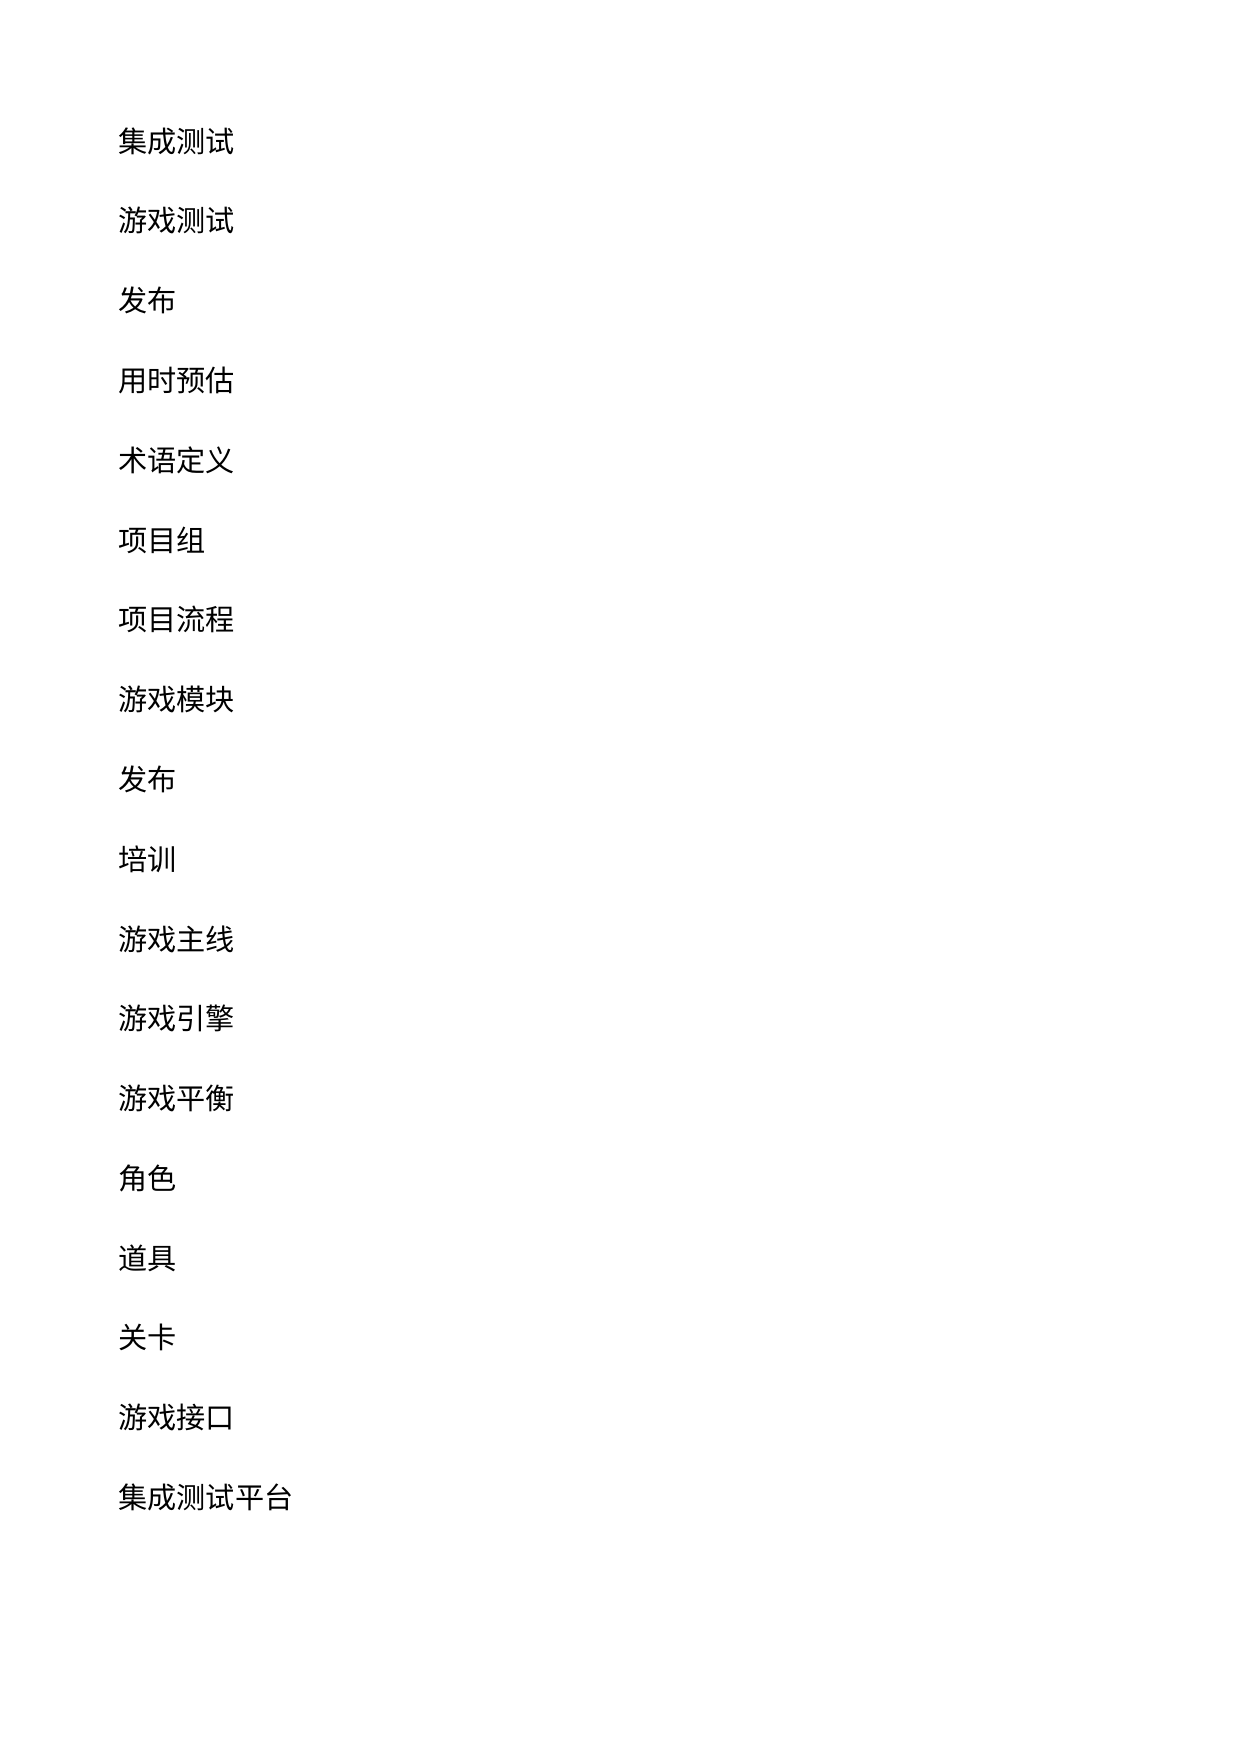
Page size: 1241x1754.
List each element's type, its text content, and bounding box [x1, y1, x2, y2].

subtitle 发布 [118, 278, 1122, 320]
subtitle 游戏平衡 [118, 1076, 1122, 1118]
subtitle 关卡 [118, 1315, 1122, 1357]
subtitle 发布 [118, 756, 1122, 799]
subtitle 项目组 [118, 517, 1122, 559]
subtitle 游戏主线 [118, 916, 1122, 958]
subtitle 用时预估 [118, 357, 1122, 400]
subtitle 集成测试平台 [118, 1474, 1122, 1517]
subtitle 项目流程 [118, 597, 1122, 639]
subtitle 游戏模块 [118, 677, 1122, 719]
subtitle 道具 [118, 1235, 1122, 1277]
subtitle 游戏测试 [118, 198, 1122, 240]
subtitle 培训 [118, 836, 1122, 878]
subtitle 游戏接口 [118, 1395, 1122, 1437]
subtitle 游戏引擎 [118, 996, 1122, 1038]
subtitle 集成测试 [118, 118, 1122, 160]
subtitle 术语定义 [118, 437, 1122, 479]
subtitle 角色 [118, 1155, 1122, 1198]
